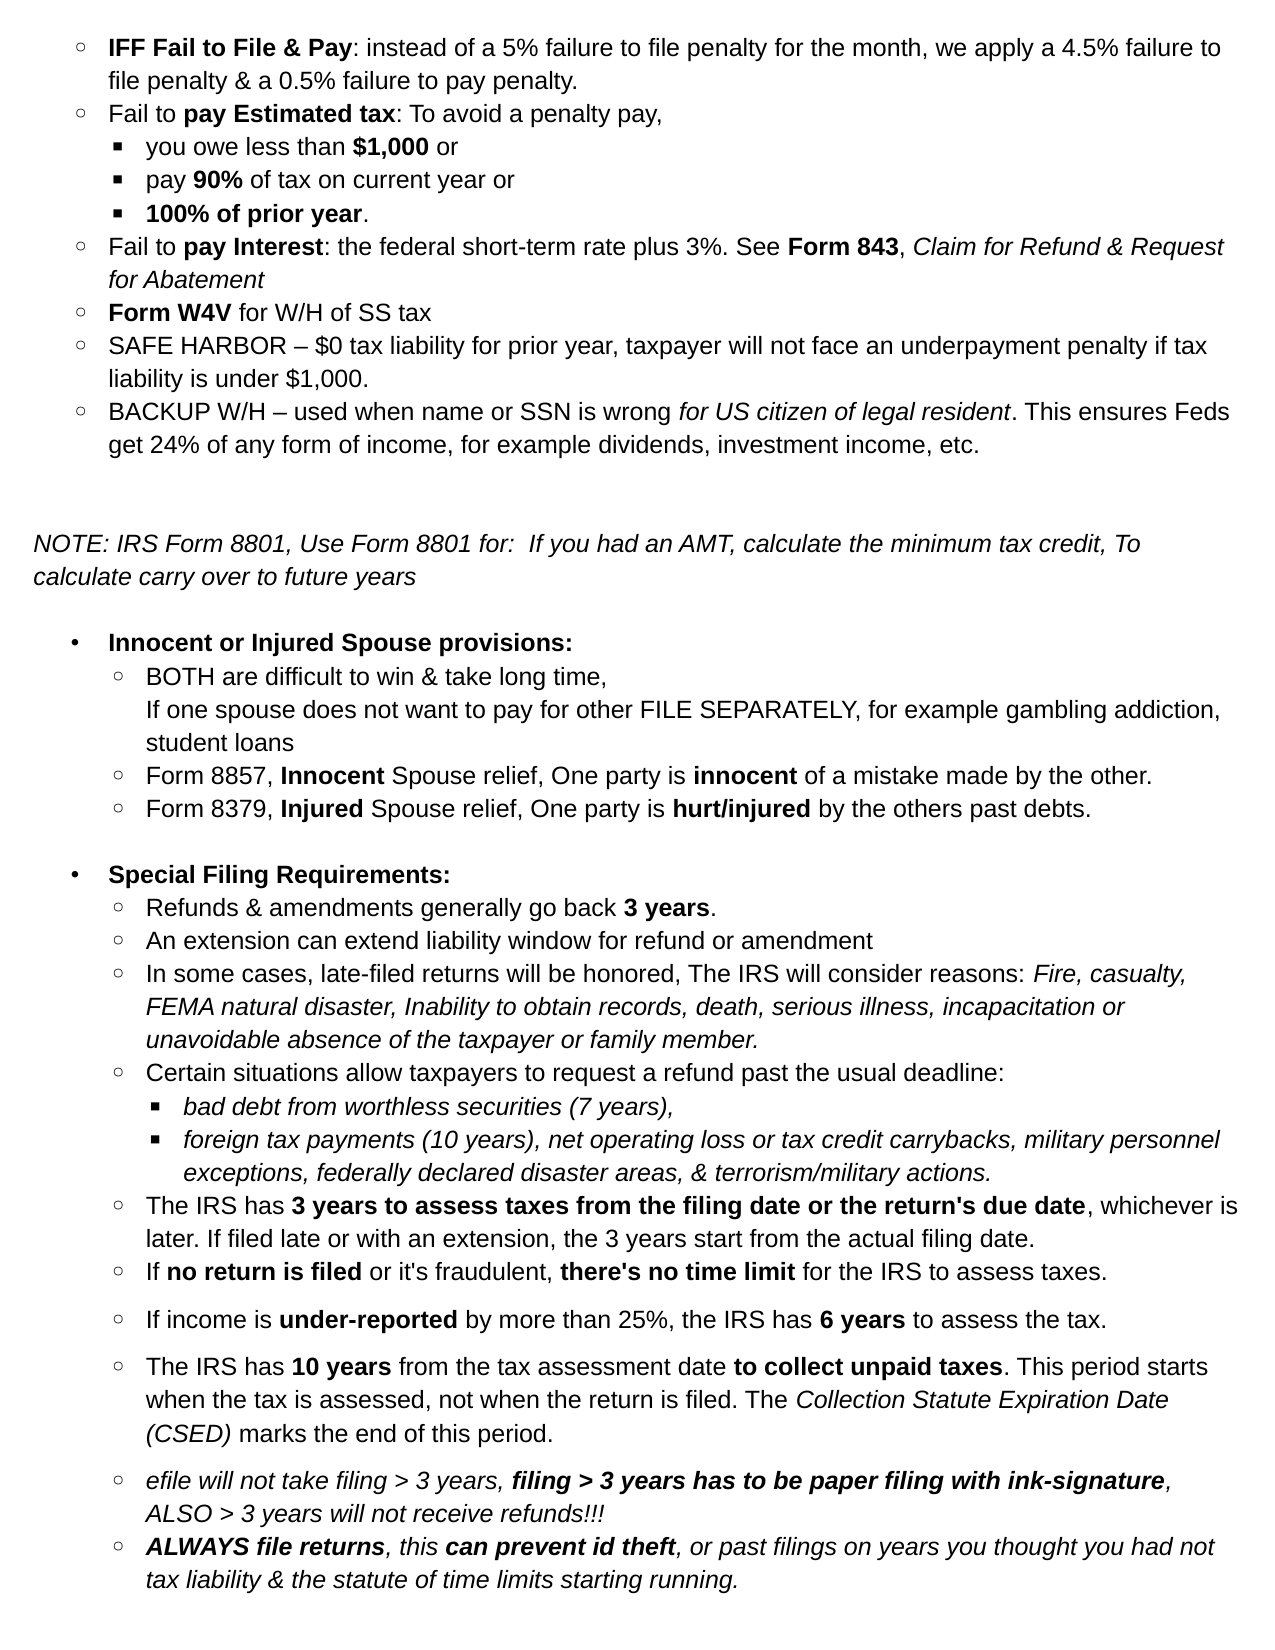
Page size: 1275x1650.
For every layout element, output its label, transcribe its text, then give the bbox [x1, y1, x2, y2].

list Innocent or Injured Spouse provisions: [71, 628, 1242, 657]
list If income is under-reported by more than 25%, the IRS has 6 years to assess the tax. [108, 1305, 1242, 1333]
list SAFE HARBOR – $0 tax liability for prior year, taxpayer will not face an underpayment penalty if tax liability is under $1,000. [71, 331, 1242, 393]
list pay 90% of tax on current year or [108, 165, 1242, 194]
list Form 8379, Injured Spouse relief, One party is hurt/injured by the others past debts. [108, 794, 1242, 823]
list Form W4V for W/H of SS tax [71, 298, 1242, 327]
list Fail to pay Estimated tax: To avoid a penalty pay, [71, 99, 1242, 128]
list An extension can extend liability window for refund or amendment [108, 926, 1242, 955]
list The IRS has 10 years from the tax assessment date to collect unpaid taxes. This period starts when the tax is assessed, not when the return is filed. The Collection Statute Expiration Date (CSED) marks the end of this period. [108, 1352, 1242, 1447]
list efile will not take filing > 3 years, filing > 3 years has to be paper filing with ink-signature, ALSO > 3 years will not receive refunds!!! [108, 1466, 1242, 1528]
list In some cases, late-filed returns will be honored, The IRS will consider reasons: Fire, casualty, FEMA natural disaster, Inability to obtain records, death, serious illness, incapacitation or unavoidable absence of the taxpayer or family member. [108, 959, 1242, 1054]
list BACKUP W/H – used when name or SSN is wrong for US citizen of legal resident. This ensures Feds get 24% of any form of income, for example dividends, investment income, etc. [71, 397, 1242, 459]
list Fail to pay Interest: the federal short-term rate plus 3%. See Form 843, Claim for Refund & Request for Abatement [71, 232, 1242, 293]
list The IRS has 3 years to assess taxes from the filing date or the return's due date, whichever is later. If filed late or with an extension, the 3 years start from the actual filing date. [108, 1191, 1242, 1253]
list If no return is filed or it's fraudulent, there's no time limit for the IRS to assess taxes. [108, 1257, 1242, 1286]
list you owe less than $1,000 or [108, 132, 1242, 161]
text NOTE: IRS Form 8801, Use Form 8801 for: If you had an AMT, calculate the minimum tax credit, To calculate carry over to future years [33, 529, 1242, 591]
list Certain situations allow taxpayers to request a refund past the usual deadline: [108, 1058, 1242, 1087]
list 100% of prior year. [108, 198, 1242, 227]
list BOTH are difficult to win & take long time, If one spouse does not want to pay for other FILE SEPARATELY, for example gambling addiction, student loans [108, 661, 1242, 756]
list IFF Fail to File & Pay: instead of a 5% failure to file penalty for the month, we apply a 4.5% failure to file penalty & a 0.5% failure to pay penalty. [71, 33, 1242, 95]
list Form 8857, Innocent Spouse relief, One party is innocent of a mistake made by the other. [108, 761, 1242, 789]
list ALWAYS file returns, this can prevent id theft, or past filings on years you thought you had not tax liability & the statute of time limits starting running. [108, 1532, 1242, 1594]
list bad debt from worthless securities (7 years), [146, 1092, 1242, 1120]
list Refunds & amendments generally go back 3 years. [108, 893, 1242, 922]
list foreign tax payments (10 years), net operating loss or tax credit carrybacks, military personnel exceptions, federally declared disaster areas, & terrorism/military actions. [146, 1125, 1242, 1187]
list Special Filing Requirements: [71, 860, 1242, 889]
